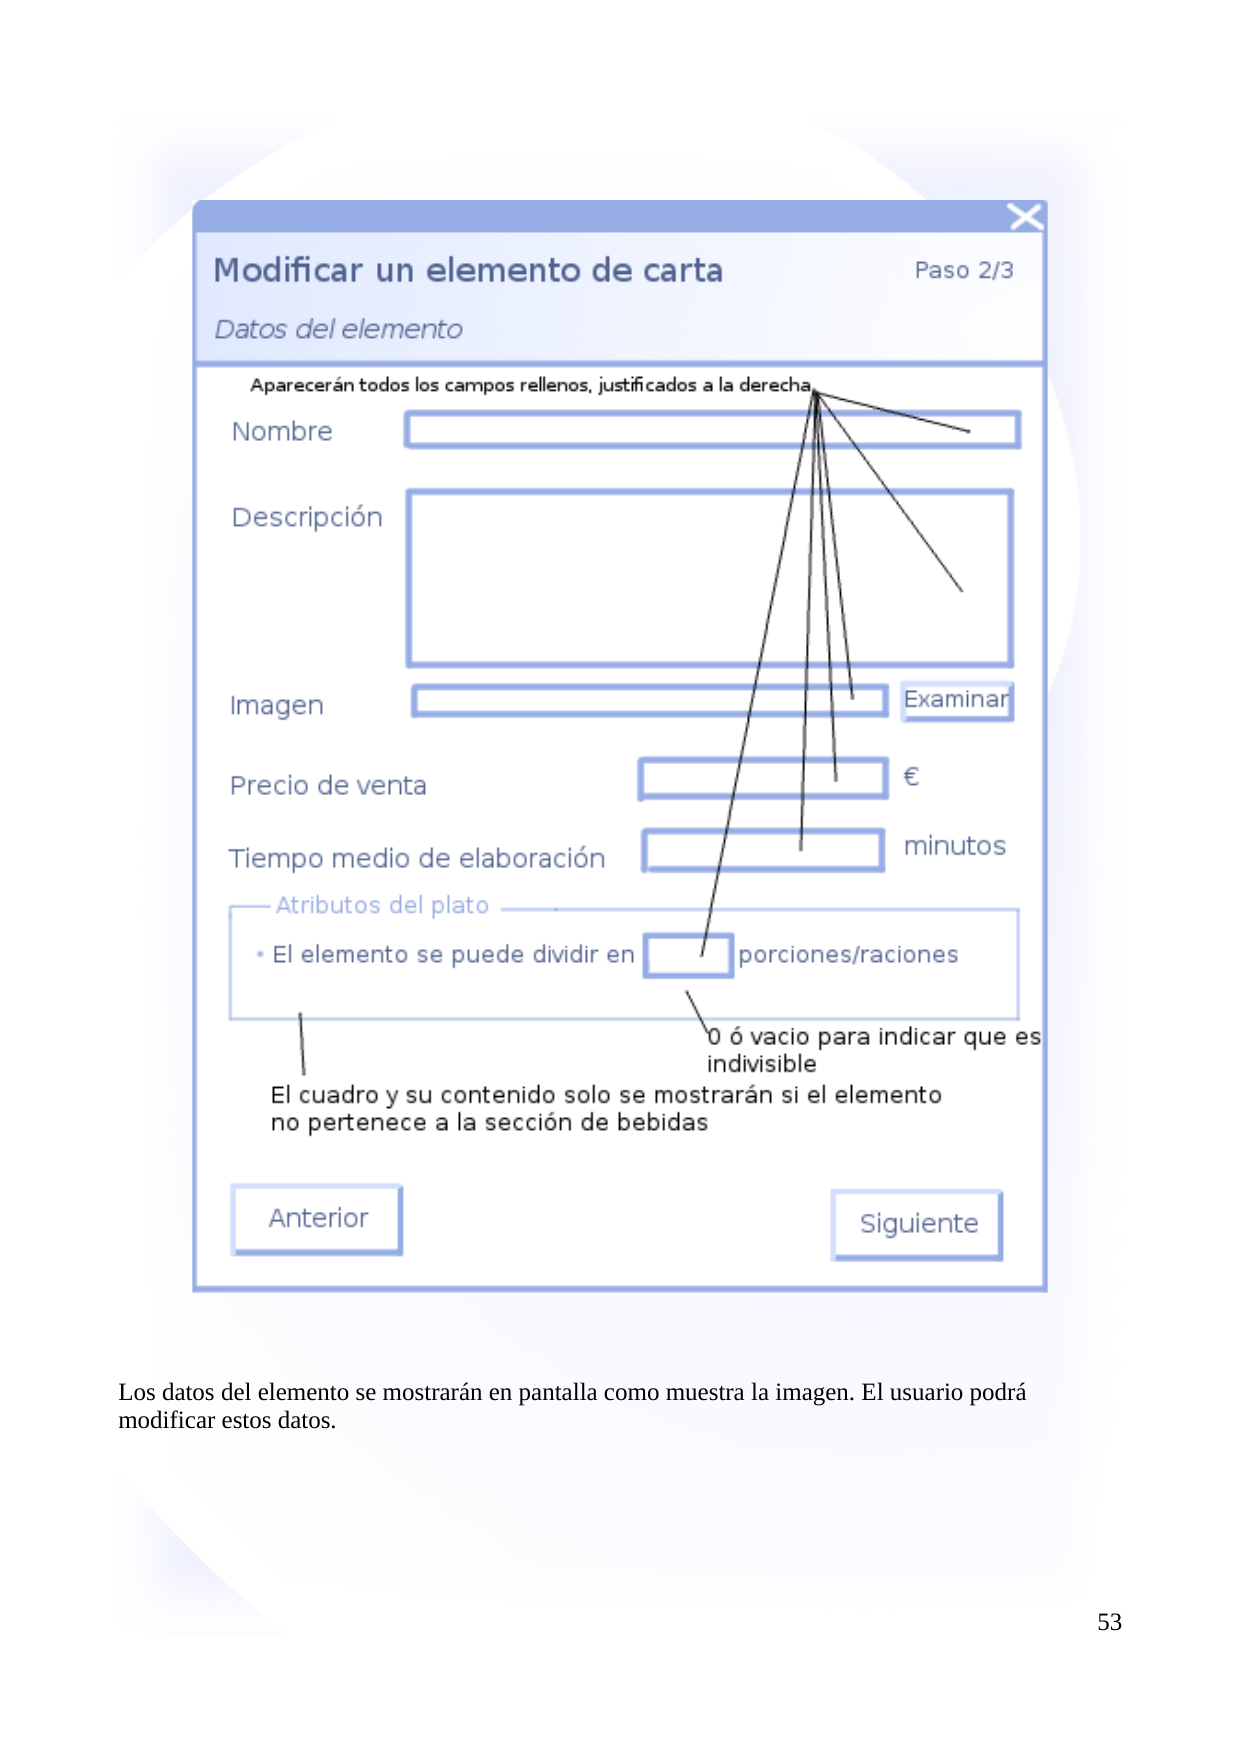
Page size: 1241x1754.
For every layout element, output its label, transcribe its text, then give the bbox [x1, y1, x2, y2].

text Los datos del elemento se mostrarán en pantalla como muestra la imagen. El usuario podrá modificar estos datos. [118, 1377, 1122, 1434]
picture [118, 118, 1122, 1377]
picture [118, 1434, 1122, 1636]
